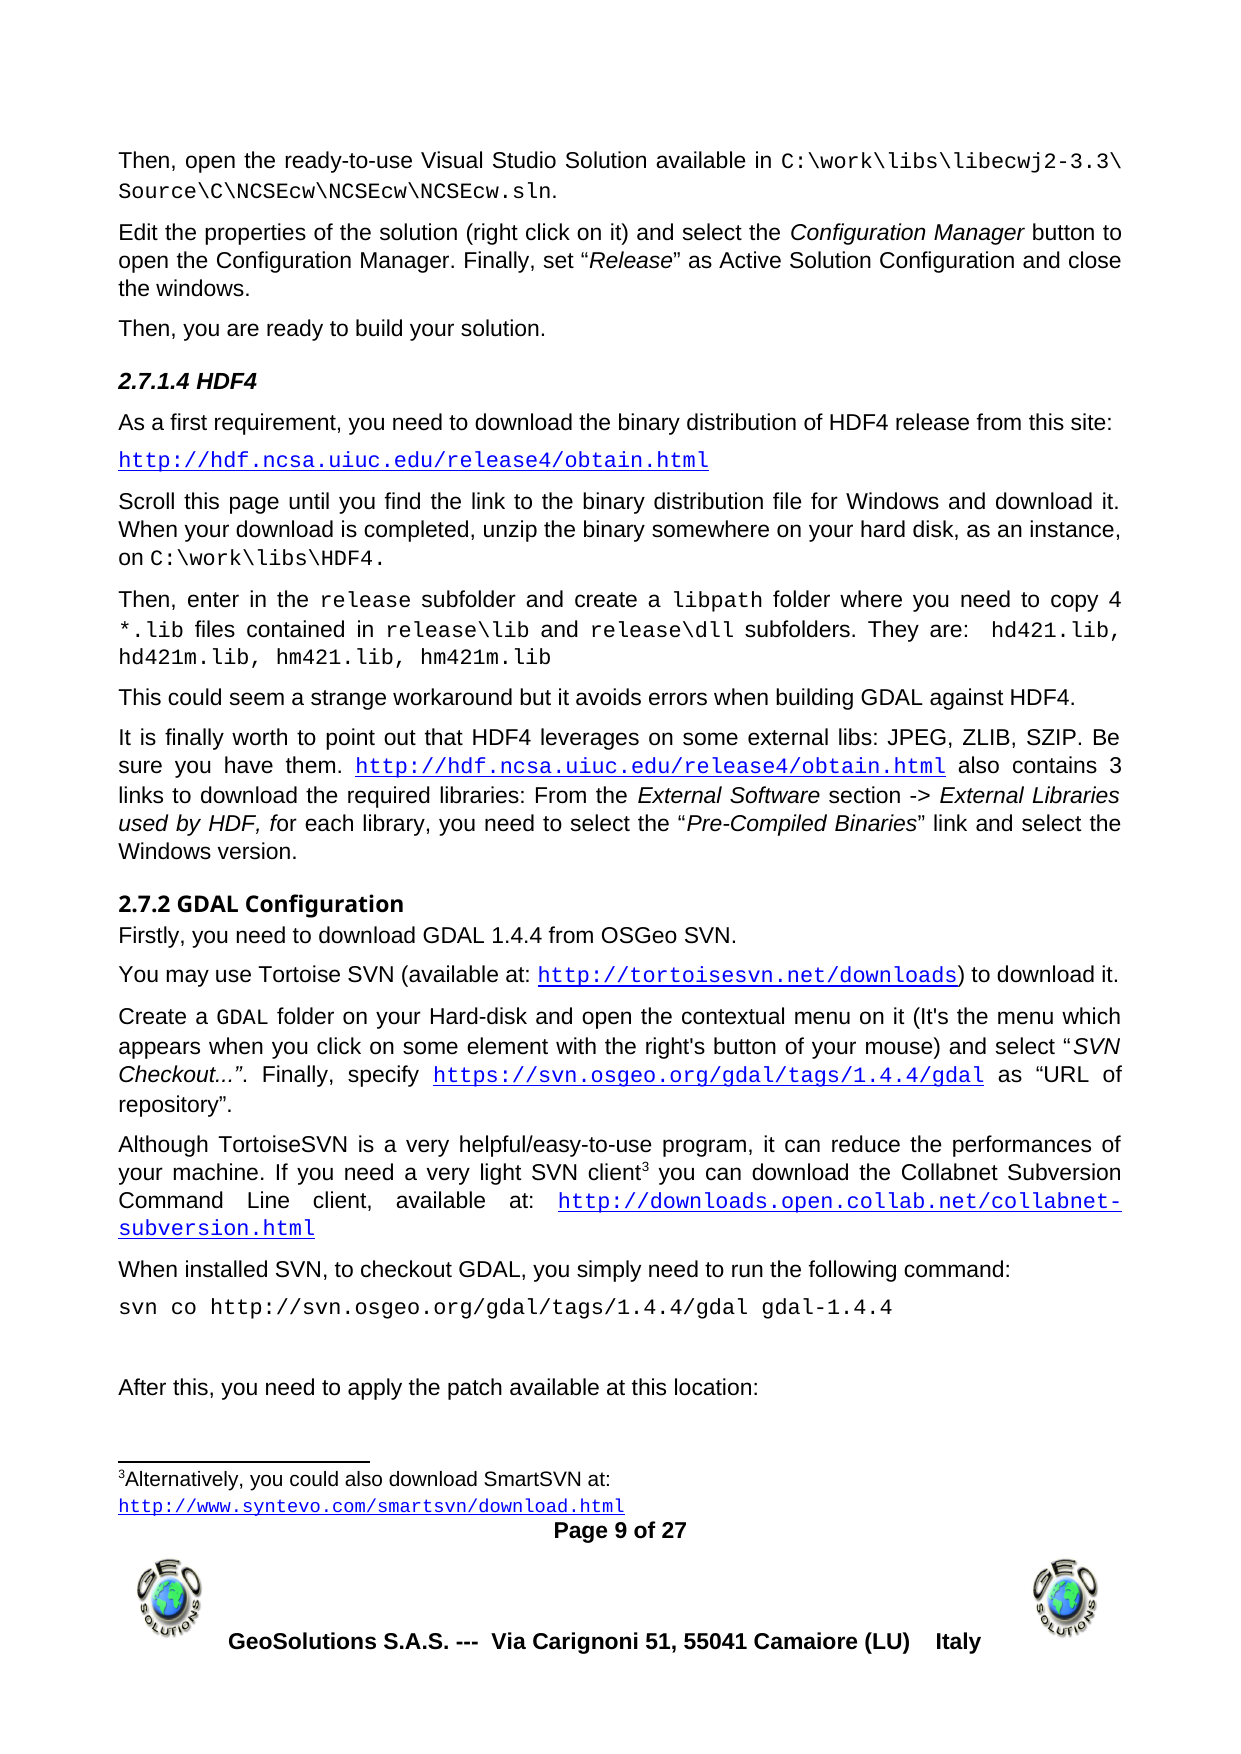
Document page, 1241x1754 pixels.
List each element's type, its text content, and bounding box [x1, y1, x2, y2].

text As a first requirement, you need to download the binary distribution of HDF4 release from this site: [118, 409, 1122, 435]
text svn co http://svn.osgeo.org/gdal/tags/1.4.4/gdal gdal-1.4.4 [118, 1296, 1122, 1321]
text http://hdf.ncsa.uiuc.edu/release4/obtain.html [118, 449, 1122, 474]
text Then, enter in the release subfolder and create a libpath folder where you need to copy 4 *.lib files contained in release\lib and release\dll subfolders. They are: hd421.lib, hd421m.lib, hm421.lib, hm421m.lib [118, 586, 1122, 671]
text Then, you are ready to build your solution. [118, 315, 1122, 341]
text Although TortoiseSVN is a very helpful/easy-to-use program, it can reduce the performances of your machine. If you need a very light SVN client you can download the Collabnet Subversion Command Line client, available at: http://downloads.open.collab.net/collabnet-subversion.html [118, 1132, 1122, 1242]
subtitle HDF4 [118, 368, 1122, 394]
text Create a GDAL folder on your Hard-disk and open the contextual menu on it (It's the menu which appears when you click on some element with the right's button of your mouse) and select “SVN Checkout...”. Finally, specify https://svn.osgeo.org/gdal/tags/1.4.4/gdal as “URL of repository”. [118, 1004, 1122, 1117]
picture [134, 1552, 205, 1641]
text It is finally worth to point out that HDF4 leverages on some external libs: JPEG, ZLIB, SZIP. Be sure you have them. http://hdf.ncsa.uiuc.edu/release4/obtain.html also contains 3 links to download the required libraries: From the External Software section -> External Libraries used by HDF, for each library, you need to select the “Pre-Compiled Binaries” link and select the Windows version. [118, 725, 1122, 864]
subtitle GDAL Configuration [118, 888, 1122, 919]
text Scroll this page until you find the link to the binary distribution file for Windows and download it. When your download is completed, unzip the binary somewhere on your hard disk, as an instance, on C:\work\libs\HDF4. [118, 488, 1122, 572]
text After this, you need to apply the patch available at this location: [118, 1374, 1122, 1400]
picture [1030, 1552, 1101, 1641]
text Edit the properties of the solution (right click on it) and select the Configuration Manager button to open the Configuration Manager. Finally, set “Release” as Active Solution Configuration and close the windows. [118, 219, 1122, 301]
text This could seem a strange workaround but it avoids errors when building GDAL against HDF4. [118, 685, 1122, 711]
text Then, open the ready-to-use Visual Studio Solution available in C:\work\libs\libecwj2-3.3\Source\C\NCSEcw\NCSEcw\NCSEcw.sln. [118, 148, 1122, 205]
text Firstly, you need to download GDAL 1.4.4 from OSGeo SVN. [118, 922, 1122, 948]
text When installed SVN, to checkout GDAL, you simply need to run the following command: [118, 1256, 1122, 1282]
text You may use Tortoise SVN (available at: http://tortoisesvn.net/downloads) to download it. [118, 962, 1122, 989]
text Alternatively, you could also download SmartSVN at: http://www.syntevo.com/smartsvn/download.html [118, 1468, 1122, 1518]
